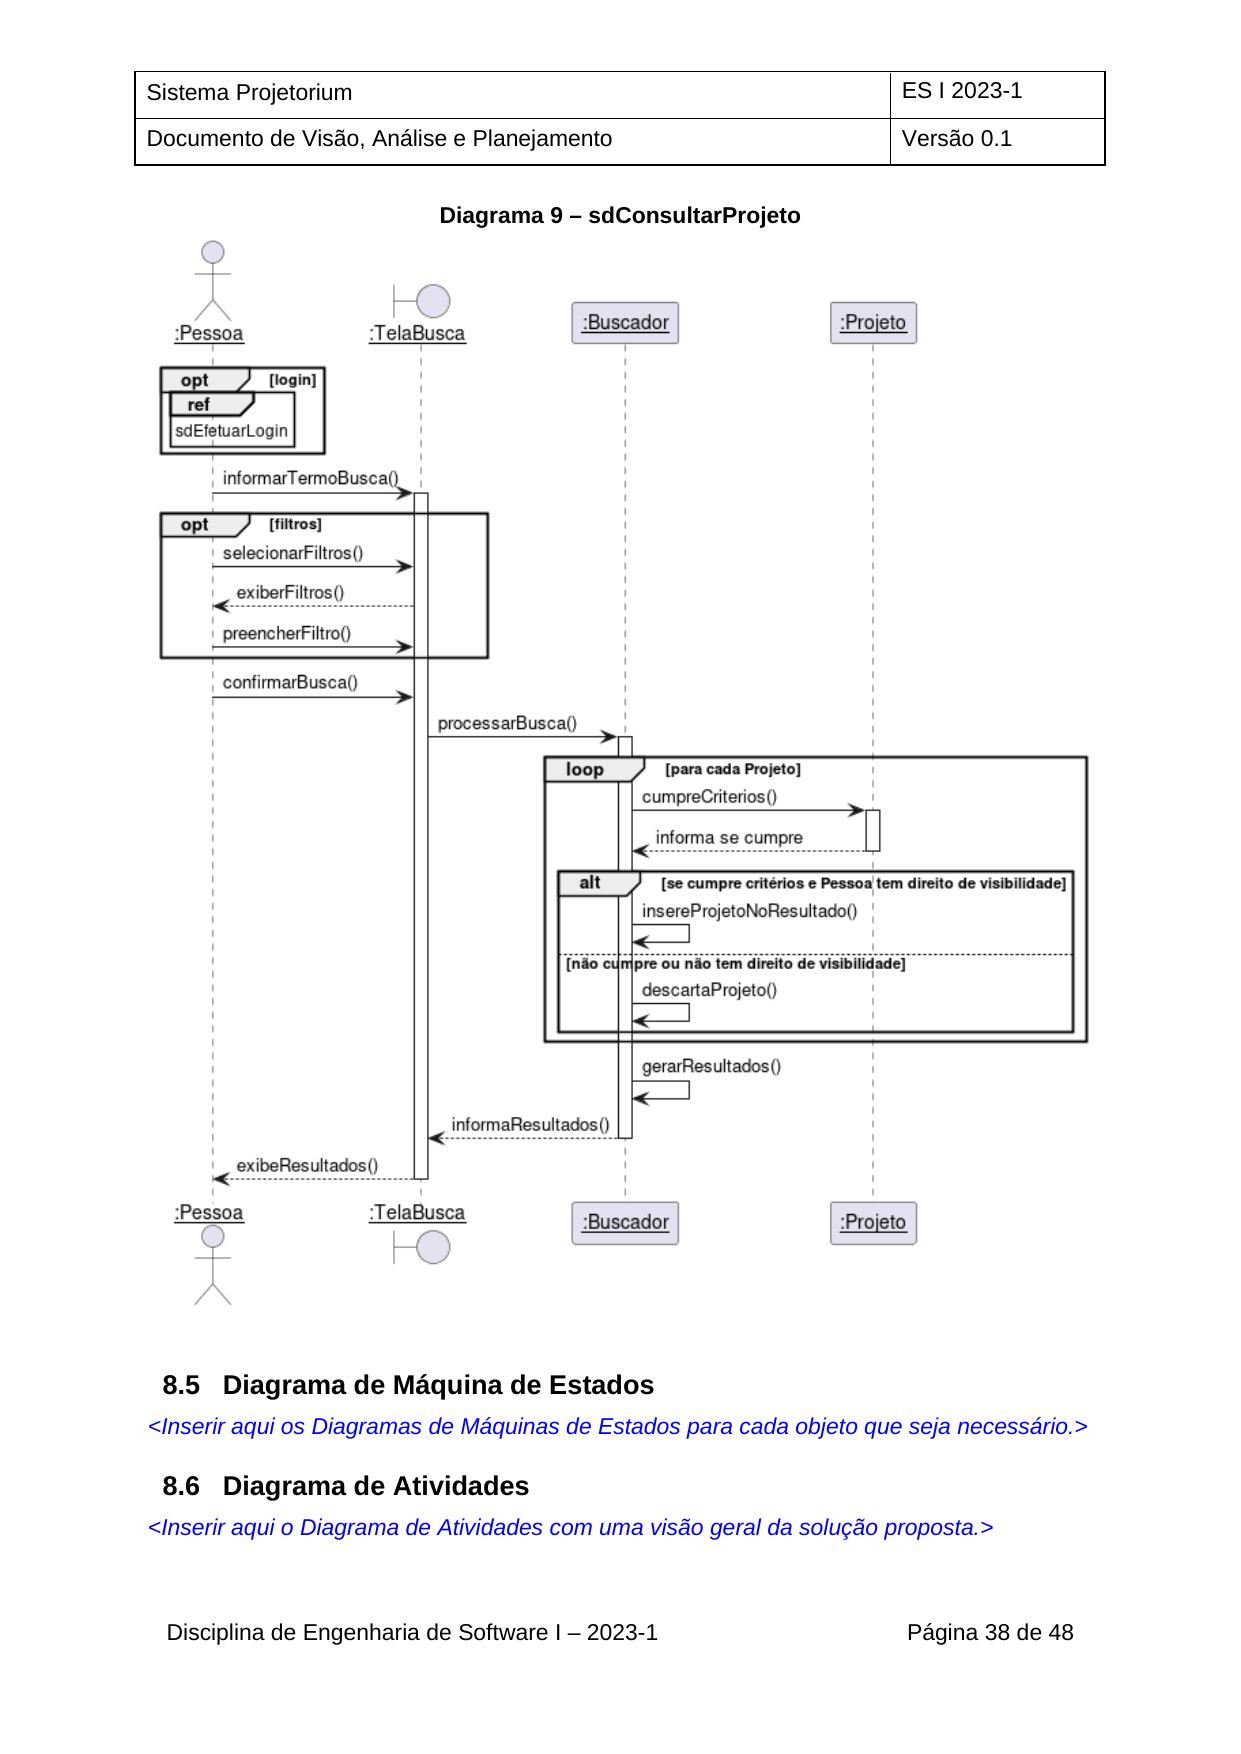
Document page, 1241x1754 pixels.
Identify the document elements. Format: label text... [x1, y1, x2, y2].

subtitle Diagrama de Máquina de Estados [162, 1369, 1092, 1400]
text Diagrama 9 – sdConsultarProjeto [148, 202, 1092, 228]
text <Inserir aqui os Diagramas de Máquinas de Estados para cada objeto que seja necessário.> [148, 1413, 1092, 1439]
subtitle Diagrama de Atividades [162, 1470, 1092, 1502]
text <Inserir aqui o Diagrama de Atividades com uma visão geral da solução proposta.> [148, 1514, 1092, 1540]
picture [147, 234, 1093, 1312]
